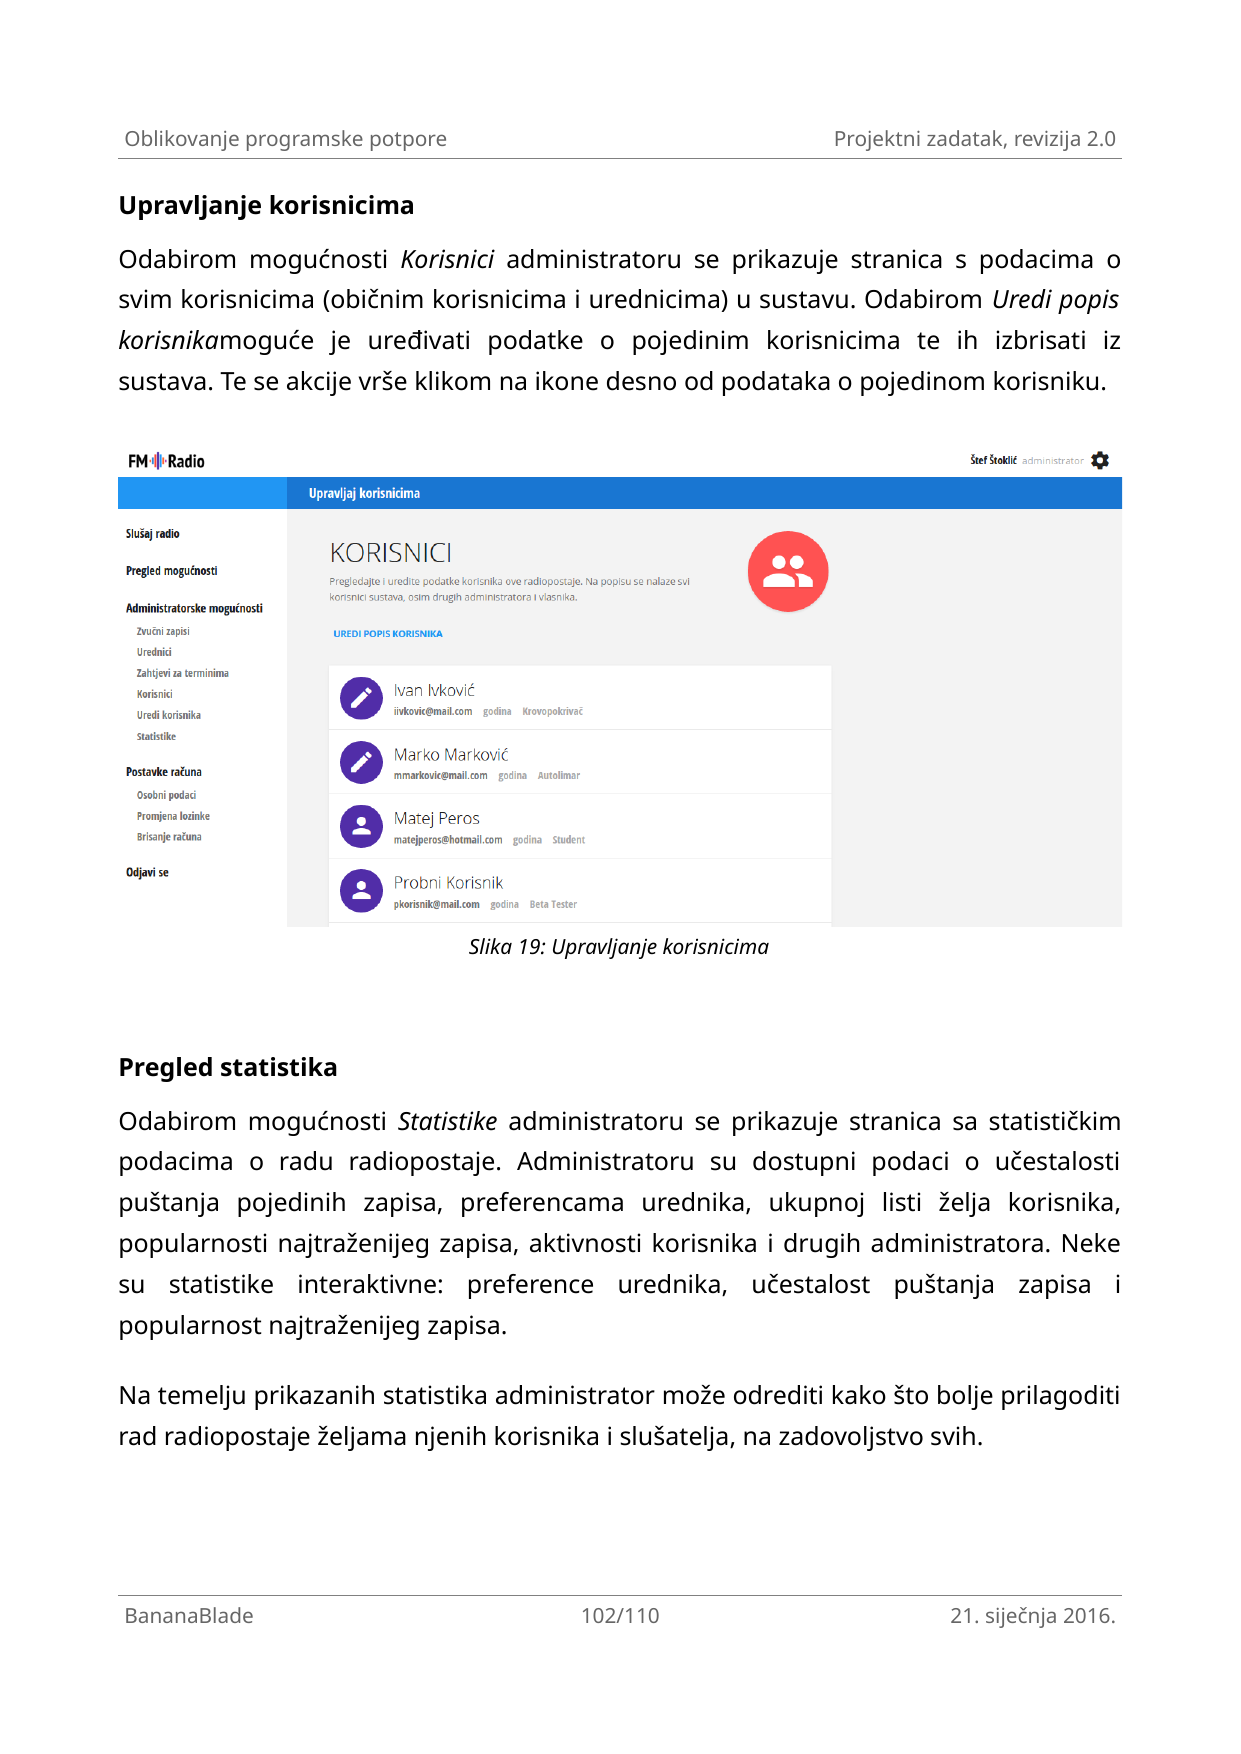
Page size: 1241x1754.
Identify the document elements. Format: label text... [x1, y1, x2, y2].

subtitle Upravljanje korisnicima [118, 188, 1122, 222]
text Odabirom mogućnosti Korisnici administratoru se prikazuje stranica s podacima o svim korisnicima (običnim korisnicima i urednicima) u sustavu. Odabirom Uredi popis korisnikamoguće je uređivati podatke o pojedinim korisnicima te ih izbrisati iz sustava. Te se akcije vrše klikom na ikone desno od podataka o pojedinom korisniku. [118, 241, 1122, 398]
text Slika 19: Upravljanje korisnicima [118, 927, 1122, 960]
text Odabirom mogućnosti Statistike administratoru se prikazuje stranica sa statističkim podacima o radu radiopostaje. Administratoru su dostupni podaci o učestalosti puštanja pojedinih zapisa, preferencama urednika, ukupnoj listi želja korisnika, popularnosti najtraženijeg zapisa, aktivnosti korisnika i drugih administratora. Neke su statistike interaktivne: preference urednika, učestalost puštanja zapisa i popularnost najtraženijeg zapisa. [118, 1103, 1122, 1341]
text Na temelju prikazanih statistika administrator može odrediti kako što bolje prilagoditi rad radiopostaje željama njenih korisnika i slušatelja, na zadovoljstvo svih. [118, 1378, 1122, 1453]
picture [118, 446, 1123, 927]
subtitle Pregled statistika [118, 1050, 1122, 1084]
